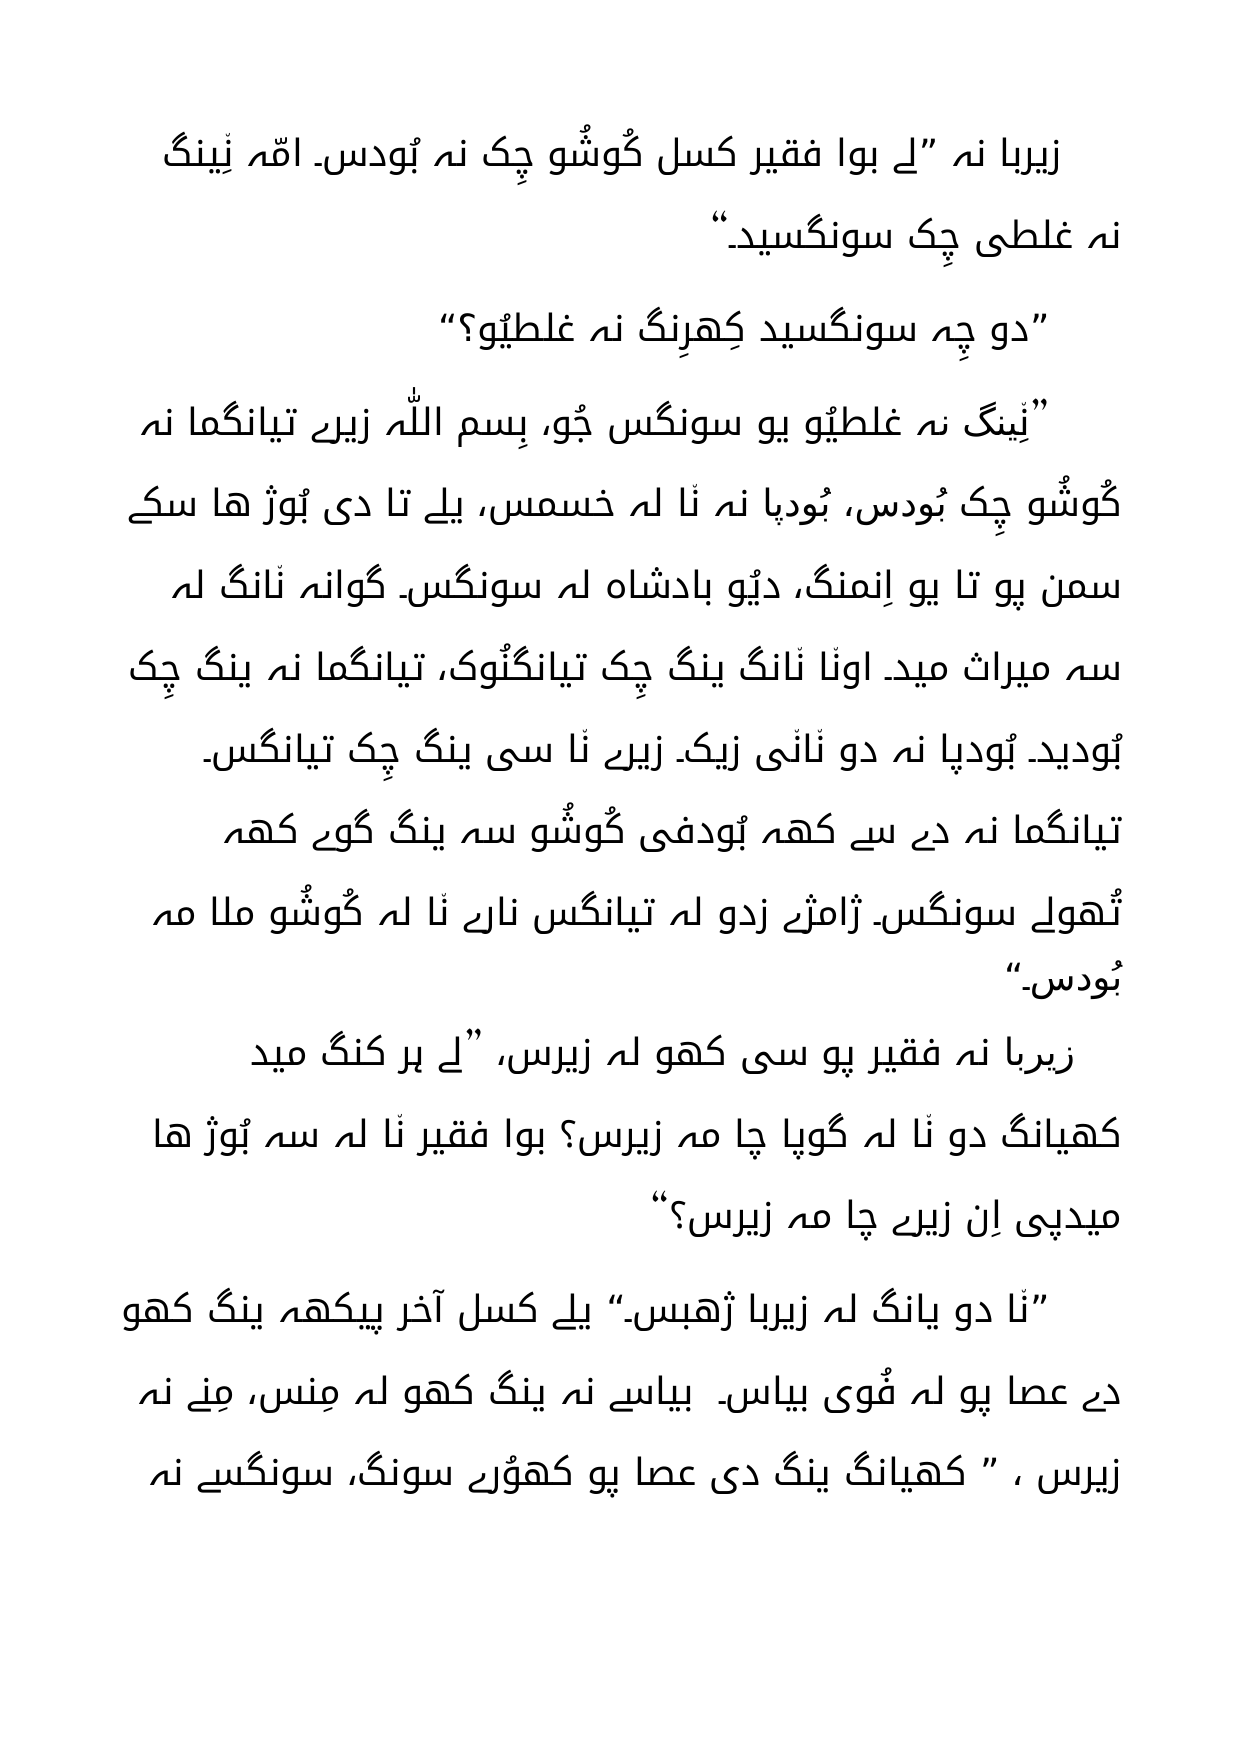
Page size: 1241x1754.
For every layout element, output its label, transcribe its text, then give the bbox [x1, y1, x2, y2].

text ”ن٘ا دو یانگ لہ زیربا ژھبس۔“ یلے کسل آخر پیکھہ ینگ کھو دے عصا پو لہ فُوی بیاس۔ بیاسے نہ ینگ کھو لہ مِنس، مِنے نہ زیرس ، ” کھیانگ ینگ دی عصا پو کھوُرے سونگ، سونگسے نہ [118, 1274, 1122, 1509]
text ”نِ٘ینگ نہ غلطیُو یو سونگس جُو، بِسم اللّٰہ زیرے تیانگما نہ کُوشُو چِک بُودس، بُودپا نہ ن٘ا لہ خسمس، یلے تا دی بُوژ ھا سکے سمن پو تا یو اِنمنگ، دیُو بادشاہ لہ سونگس۔ گوانہ ن٘انگ لہ سہ میراث مید۔ اون٘ا ن٘انگ ینگ چِک تیانگنُوک، تیانگما نہ ینگ چِک بُودید۔ بُودپا نہ دو ن٘ان٘ی زیک۔ زیرے ن٘ا سی ینگ چِک تیانگس۔ تیانگما نہ دے سے کھہ بُودفی کُوشُو سہ ینگ گوے کھہ تُھولے سونگس۔ ژامژے زدو لہ تیانگس نارے ن٘ا لہ کُوشُو ملا مہ بُودس۔“ [118, 387, 1122, 999]
text زیربا نہ ”لے بوا فقیر کسل کُوشُو چِک نہ بُودس۔ امّہ نِ٘ینگ نہ غلطی چِک سونگسید۔“ [118, 118, 1122, 271]
text ”دو چِہ سونگسید کِھرِنگ نہ غلطیُو؟“ [118, 293, 1122, 364]
text زیربا نہ فقیر پو سی کھو لہ زیرس، ”لے ہر کنگ مید کھیانگ دو ن٘ا لہ گوپا چا مہ زیرس؟ بوا فقیر ن٘ا لہ سہ بُوژ ھا میدپی اِن زیرے چا مہ زیرس؟“ [118, 1017, 1122, 1252]
